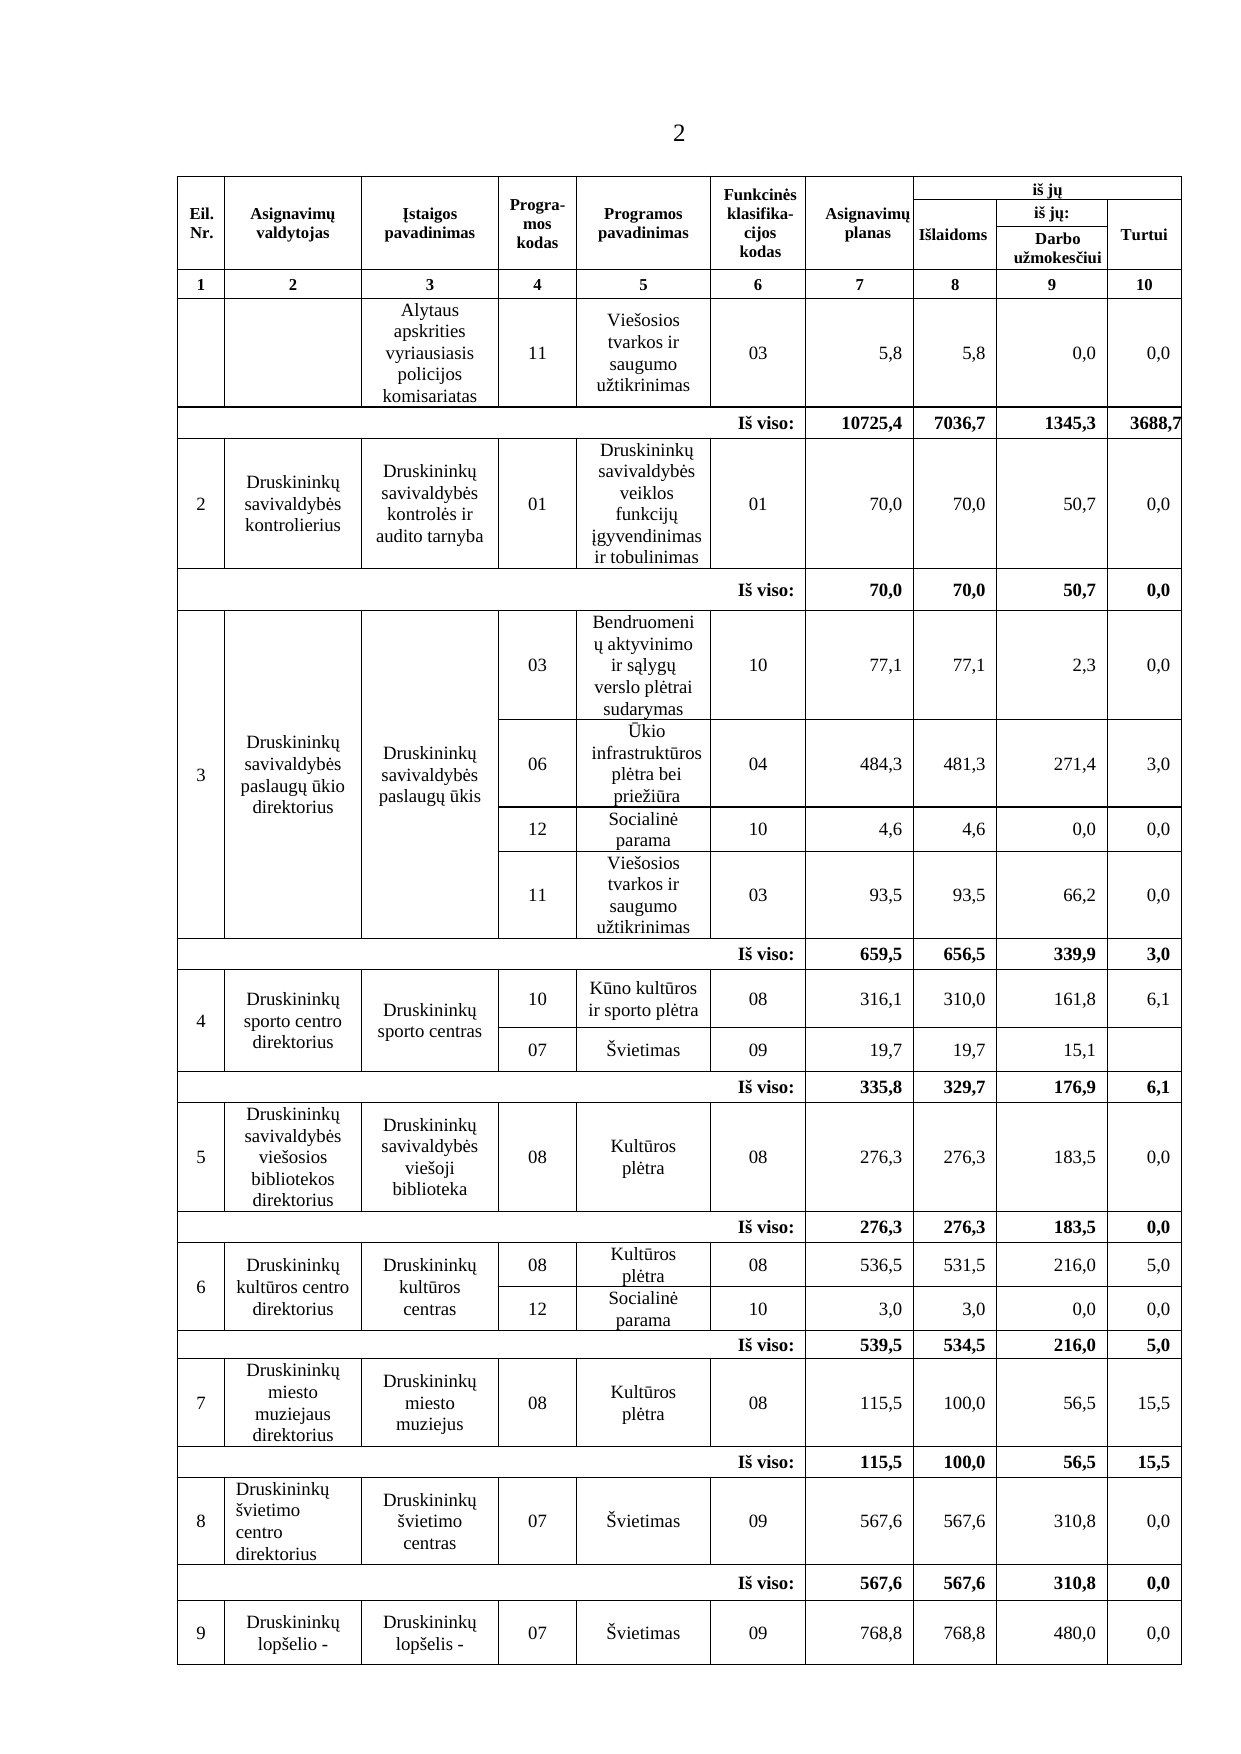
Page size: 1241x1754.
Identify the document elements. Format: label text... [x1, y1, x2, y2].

table_cell 3,0 [914, 1287, 996, 1330]
table_cell Druskininkų savivaldybės kontrolierius [225, 439, 361, 568]
table_cell [178, 299, 224, 406]
table_cell 659,5 [806, 939, 913, 969]
table_cell Iš viso: [178, 939, 805, 969]
table_cell 4,6 [914, 808, 996, 851]
table_cell 15,1 [997, 1028, 1107, 1071]
table_cell 276,3 [914, 1103, 996, 1211]
table_cell Druskininkų savivaldybės viešoji biblioteka [362, 1103, 498, 1211]
table_cell 216,0 [997, 1243, 1107, 1286]
table_cell 7036,7 [914, 408, 996, 438]
table_cell 4,6 [806, 808, 913, 851]
table_cell Socialinė parama [577, 808, 710, 851]
table_cell 329,7 [914, 1072, 996, 1102]
table_cell 08 [499, 1243, 576, 1286]
table_cell 161,8 [997, 970, 1107, 1027]
table_cell 09 [711, 1028, 805, 1071]
table_cell 93,5 [914, 852, 996, 938]
table_cell Ūkio infrastruktūros plėtra bei priežiūra [577, 720, 710, 806]
table_cell 310,8 [997, 1565, 1107, 1600]
table_header iš jų [914, 177, 1181, 199]
table_cell Iš viso: [178, 1212, 805, 1242]
table_header Asignavimų valdytojas [225, 177, 361, 269]
table_cell 316,1 [806, 970, 913, 1027]
table_cell Druskininkų savivaldybės paslaugų ūkio direktorius [225, 611, 361, 938]
table_cell 56,5 [997, 1447, 1107, 1477]
table_cell Druskininkų savivaldybės paslaugų ūkis [362, 611, 498, 938]
table_cell 70,0 [806, 439, 913, 568]
table_cell Druskininkų miesto muziejaus direktorius [225, 1359, 361, 1446]
table_cell 0,0 [997, 1287, 1107, 1330]
table_header Asignavimų planas [806, 177, 913, 269]
table_cell 183,5 [997, 1212, 1107, 1242]
table_cell 50,7 [997, 569, 1107, 610]
table_cell Švietimas [577, 1028, 710, 1071]
table_cell 216,0 [997, 1331, 1107, 1358]
table_cell 276,3 [806, 1212, 913, 1242]
table_cell 536,5 [806, 1243, 913, 1286]
table_cell 768,8 [914, 1601, 996, 1664]
table_cell 0,0 [1108, 439, 1181, 568]
table_cell 01 [711, 439, 805, 568]
table_cell 567,6 [806, 1565, 913, 1600]
table_cell 3 [178, 611, 224, 938]
table_cell Iš viso: [178, 1565, 805, 1600]
table_cell 0,0 [1108, 569, 1181, 610]
table_cell 3,0 [1108, 939, 1181, 969]
table_cell Kultūros plėtra [577, 1359, 710, 1446]
table_cell 56,5 [997, 1359, 1107, 1446]
table_header Funkcinės klasifika-cijos kodas [711, 177, 805, 269]
table_cell 77,1 [806, 611, 913, 719]
table_cell 5,0 [1108, 1331, 1181, 1358]
table_cell 0,0 [1108, 808, 1181, 851]
table_cell Kultūros plėtra [577, 1243, 710, 1286]
table_cell 03 [711, 852, 805, 938]
table_cell 6,1 [1108, 970, 1181, 1027]
table_cell Druskininkų švietimo centras [362, 1478, 498, 1564]
table_cell Viešosios tvarkos ir saugumo užtikrinimas [577, 299, 710, 406]
table_cell 5,0 [1108, 1243, 1181, 1286]
table_cell 5 [178, 1103, 224, 1211]
table_cell 0,0 [1108, 1103, 1181, 1211]
table_cell 8 [914, 270, 996, 297]
table_cell Socialinė parama [577, 1287, 710, 1330]
table_cell [225, 299, 361, 406]
table_cell Druskininkų kultūros centro direktorius [225, 1243, 361, 1330]
table_cell 03 [711, 299, 805, 406]
table_cell [1108, 1028, 1181, 1071]
table_cell 0,0 [1108, 1478, 1181, 1564]
table_cell 0,0 [1108, 852, 1181, 938]
table_cell 06 [499, 720, 576, 806]
table_cell Turtui [1108, 200, 1181, 269]
table_cell 271,4 [997, 720, 1107, 806]
table_cell 66,2 [997, 852, 1107, 938]
table_cell 08 [711, 1103, 805, 1211]
table_cell Viešosios tvarkos ir saugumo užtikrinimas [577, 852, 710, 938]
table_cell 77,1 [914, 611, 996, 719]
table_cell 01 [499, 439, 576, 568]
table_cell 08 [499, 1359, 576, 1446]
table_cell 276,3 [806, 1103, 913, 1211]
table_cell Darbo užmokesčiui [997, 227, 1107, 269]
table_cell 3,0 [806, 1287, 913, 1330]
table_cell 7 [178, 1359, 224, 1446]
table_cell iš jų: [997, 200, 1107, 226]
table_cell Druskininkų sporto centro direktorius [225, 970, 361, 1071]
table_cell 9 [178, 1601, 224, 1664]
table_cell 0,0 [1108, 1565, 1181, 1600]
table_cell 70,0 [914, 569, 996, 610]
table_cell 567,6 [914, 1478, 996, 1564]
table_cell 4 [178, 970, 224, 1071]
table_cell 567,6 [914, 1565, 996, 1600]
table_cell 07 [499, 1028, 576, 1071]
table_cell 9 [997, 270, 1107, 297]
table_cell Kultūros plėtra [577, 1103, 710, 1211]
table_cell 2 [225, 270, 361, 297]
table_header Programos pavadinimas [577, 177, 710, 269]
table_cell Švietimas [577, 1601, 710, 1664]
table_cell 176,9 [997, 1072, 1107, 1102]
table_cell 6 [178, 1243, 224, 1330]
table_cell 0,0 [1108, 1601, 1181, 1664]
table_cell Iš viso: [178, 1072, 805, 1102]
table_cell 531,5 [914, 1243, 996, 1286]
table_header Įstaigos pavadinimas [362, 177, 498, 269]
table_cell 2,3 [997, 611, 1107, 719]
table_cell Druskininkų švietimo centro direktorius [225, 1478, 361, 1564]
table_cell 10 [711, 808, 805, 851]
table_cell 3688,7 [1108, 408, 1181, 438]
table_cell 3,0 [1108, 720, 1181, 806]
table_cell Iš viso: [178, 408, 805, 438]
table_cell 11 [499, 852, 576, 938]
table_cell 100,0 [914, 1447, 996, 1477]
table_cell 100,0 [914, 1359, 996, 1446]
table_cell 567,6 [806, 1478, 913, 1564]
table_header Progra-mos kodas [499, 177, 576, 269]
table_cell 70,0 [806, 569, 913, 610]
table_cell Alytaus apskrities vyriausiasis policijos komisariatas [362, 299, 498, 406]
table_cell 04 [711, 720, 805, 806]
table_cell 0,0 [1108, 611, 1181, 719]
table_cell 08 [711, 1359, 805, 1446]
table_cell 08 [499, 1103, 576, 1211]
table_cell Iš viso: [178, 569, 805, 610]
table_cell 12 [499, 808, 576, 851]
table_cell 768,8 [806, 1601, 913, 1664]
table_cell 7 [806, 270, 913, 297]
table_cell 656,5 [914, 939, 996, 969]
table_cell Švietimas [577, 1478, 710, 1564]
table_cell 12 [499, 1287, 576, 1330]
table_header Eil. Nr. [178, 177, 224, 269]
table_cell 09 [711, 1478, 805, 1564]
table_cell Kūno kultūros ir sporto plėtra [577, 970, 710, 1027]
table_cell 276,3 [914, 1212, 996, 1242]
table_cell Druskininkų kultūros centras [362, 1243, 498, 1330]
table_cell 10725,4 [806, 408, 913, 438]
table_cell Druskininkų savivaldybės viešosios bibliotekos direktorius [225, 1103, 361, 1211]
table_cell 5,8 [914, 299, 996, 406]
table_cell Druskininkų sporto centras [362, 970, 498, 1071]
table_cell 480,0 [997, 1601, 1107, 1664]
table_cell 115,5 [806, 1359, 913, 1446]
table_cell 09 [711, 1601, 805, 1664]
table_cell Druskininkų lopšelio [225, 1601, 361, 1664]
table_cell 08 [711, 1243, 805, 1286]
table_cell 19,7 [914, 1028, 996, 1071]
table_cell 10 [711, 611, 805, 719]
table_cell 539,5 [806, 1331, 913, 1358]
table_cell Druskininkų lopšelis [362, 1601, 498, 1664]
table_cell 0,0 [1108, 299, 1181, 406]
table_cell 5,8 [806, 299, 913, 406]
table_cell 0,0 [1108, 1212, 1181, 1242]
table_cell 310,8 [997, 1478, 1107, 1564]
table_cell 6 [711, 270, 805, 297]
table_cell Iš viso: [178, 1447, 805, 1477]
table_cell 07 [499, 1601, 576, 1664]
table_cell 8 [178, 1478, 224, 1564]
table_cell 10 [499, 970, 576, 1027]
table_cell 484,3 [806, 720, 913, 806]
table_cell 0,0 [997, 299, 1107, 406]
table_cell 2 [178, 439, 224, 568]
table_cell 07 [499, 1478, 576, 1564]
table_cell 339,9 [997, 939, 1107, 969]
table_cell 08 [711, 970, 805, 1027]
table_cell 335,8 [806, 1072, 913, 1102]
table_cell 183,5 [997, 1103, 1107, 1211]
table_cell 03 [499, 611, 576, 719]
table_cell 50,7 [997, 439, 1107, 568]
table_cell Druskininkų savivaldybės veiklos funkcijų įgyvendinimas ir tobulinimas [577, 439, 710, 568]
table_cell 6,1 [1108, 1072, 1181, 1102]
table_cell Druskininkų savivaldybės kontrolės ir audito tarnyba [362, 439, 498, 568]
table_cell 115,5 [806, 1447, 913, 1477]
table_cell 15,5 [1108, 1447, 1181, 1477]
table_cell 0,0 [1108, 1287, 1181, 1330]
table_cell 1345,3 [997, 408, 1107, 438]
table_cell 70,0 [914, 439, 996, 568]
table_cell 11 [499, 299, 576, 406]
table_cell Bendruomenių aktyvinimo ir sąlygų verslo plėtrai sudarymas [577, 611, 710, 719]
table_cell 481,3 [914, 720, 996, 806]
table_cell 5 [577, 270, 710, 297]
table_cell 0,0 [997, 808, 1107, 851]
table_cell 4 [499, 270, 576, 297]
table_cell Išlaidoms [914, 200, 996, 269]
table_cell 93,5 [806, 852, 913, 938]
table_cell 10 [711, 1287, 805, 1330]
table_cell 3 [362, 270, 498, 297]
table_cell 1 [178, 270, 224, 297]
table_cell Druskininkų miesto muziejus [362, 1359, 498, 1446]
table_cell 15,5 [1108, 1359, 1181, 1446]
table_cell 10 [1108, 270, 1181, 297]
table_cell 19,7 [806, 1028, 913, 1071]
table_cell 310,0 [914, 970, 996, 1027]
table_cell 534,5 [914, 1331, 996, 1358]
table_cell Iš viso: [178, 1331, 805, 1358]
